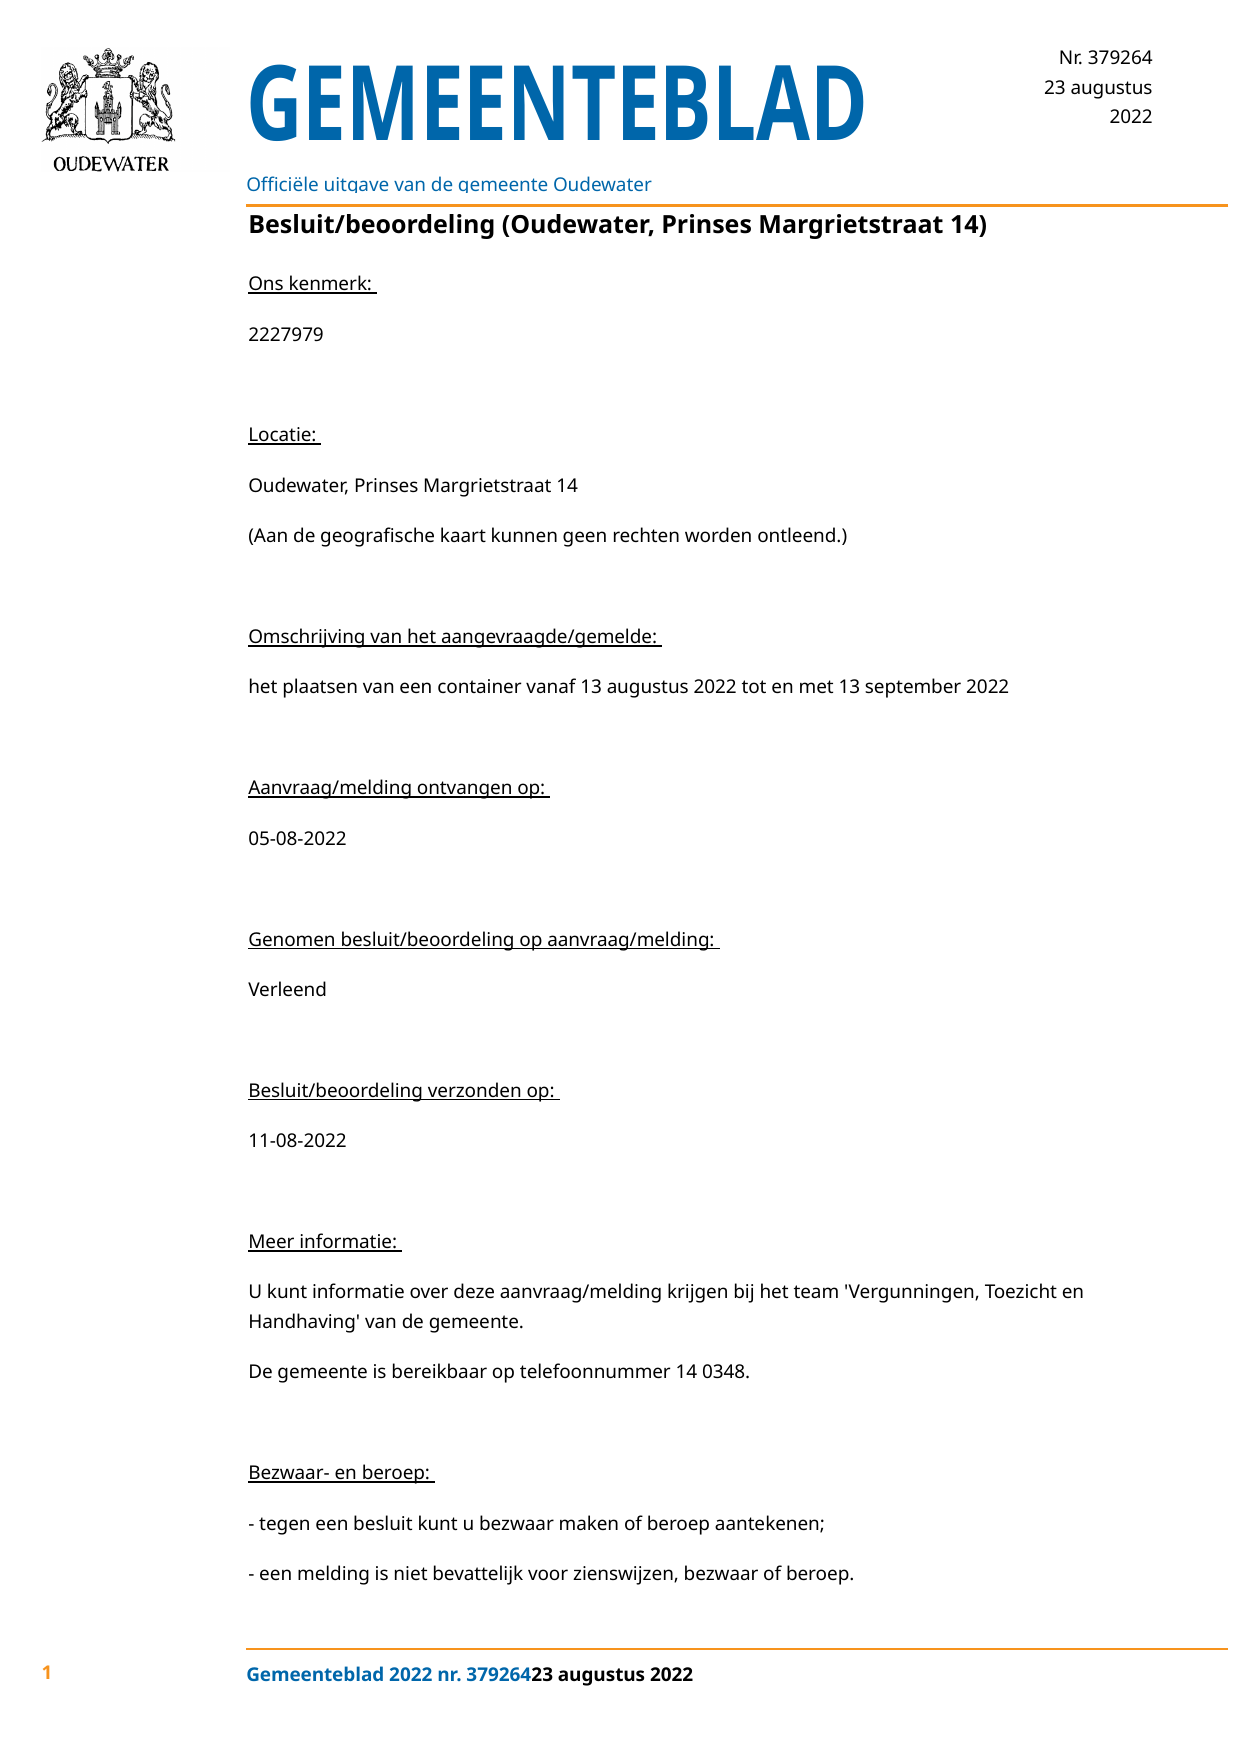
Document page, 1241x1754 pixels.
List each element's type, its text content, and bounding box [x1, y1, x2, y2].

text Besluit/beoordeling (Oudewater, Prinses Margrietstraat 14) [248, 207, 1152, 241]
text (Aan de geografische kaart kunnen geen rechten worden ontleend.) [248, 522, 1152, 548]
text Verleend [248, 976, 1152, 1002]
text Besluit/beoordeling verzonden op: [248, 1077, 1152, 1103]
text Ons kenmerk: [248, 270, 1152, 296]
text Oudewater, Prinses Margrietstraat 14 [248, 472, 1152, 498]
text 2227979 [248, 321, 1152, 346]
text Meer informatie: [248, 1228, 1152, 1254]
text - een melding is niet bevattelijk voor zienswijzen, bezwaar of beroep. [248, 1560, 1152, 1586]
text Genomen besluit/beoordeling op aanvraag/melding: [248, 926, 1152, 951]
text Locatie: [248, 422, 1152, 447]
text De gemeente is bereikbaar op telefoonnummer 14 0348. [248, 1359, 1152, 1384]
text Bezwaar- en beroep: [248, 1459, 1152, 1485]
text het plaatsen van een container vanaf 13 augustus 2022 tot en met 13 september 2022 [248, 674, 1152, 699]
text 11-08-2022 [248, 1127, 1152, 1153]
picture [41, 47, 231, 172]
text 05-08-2022 [248, 825, 1152, 851]
text U kunt informatie over deze aanvraag/melding krijgen bij het team 'Vergunningen, Toezicht en Handhaving' van de gemeente. [248, 1279, 1152, 1334]
text - tegen een besluit kunt u bezwaar maken of beroep aantekenen; [248, 1510, 1152, 1536]
text Aanvraag/melding ontvangen op: [248, 774, 1152, 800]
text Omschrijving van het aangevraagde/gemelde: [248, 623, 1152, 649]
